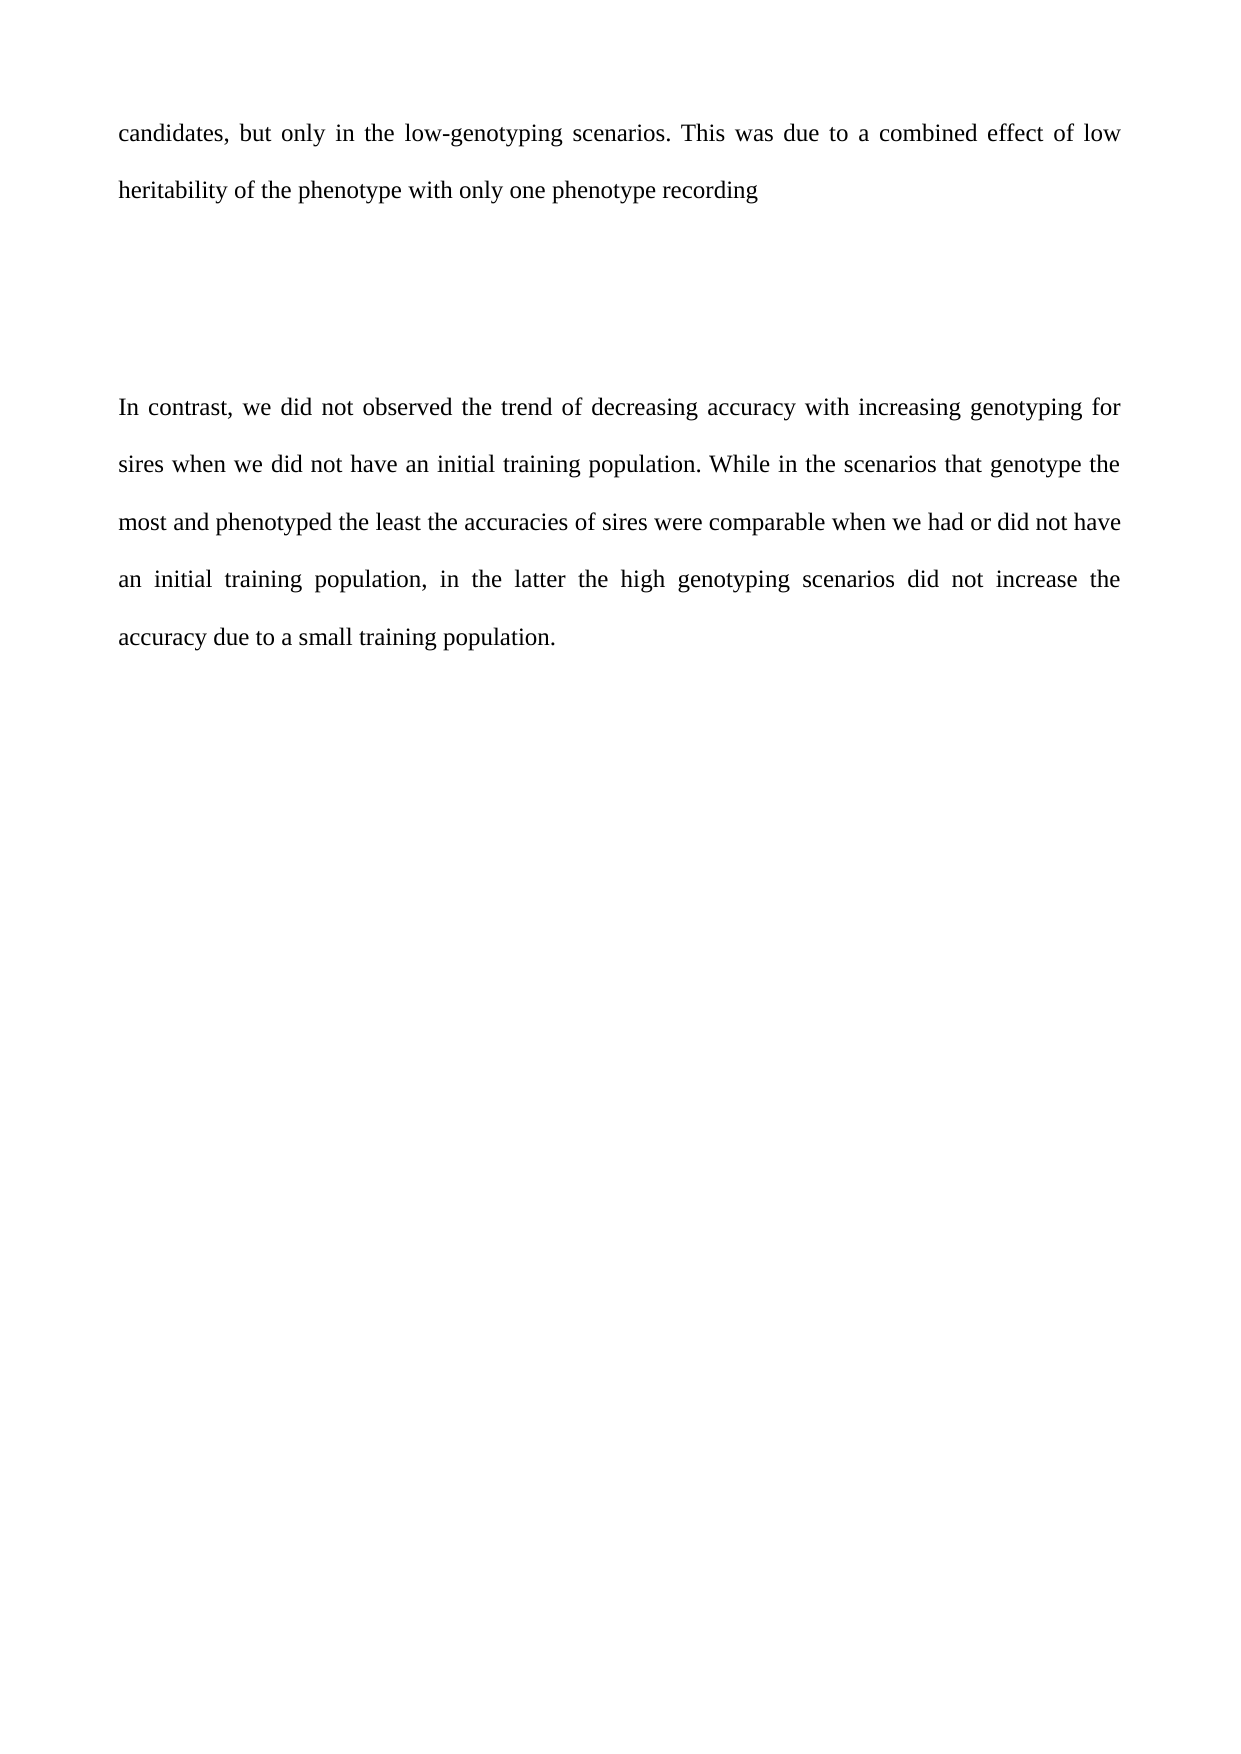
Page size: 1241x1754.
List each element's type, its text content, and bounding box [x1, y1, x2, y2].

text In contrast, we did not observed the trend of decreasing accuracy with increasing genotyping for sires when we did not have an initial training population. While in the scenarios that genotype the most and phenotyped the least the accuracies of sires were comparable when we had or did not have an initial training population, in the latter the high genotyping scenarios did not increase the accuracy due to a small training population. [118, 392, 1122, 651]
text candidates, but only in the low-genotyping scenarios. This was due to a combined effect of low heritability of the phenotype with only one phenotype recording [118, 118, 1122, 204]
